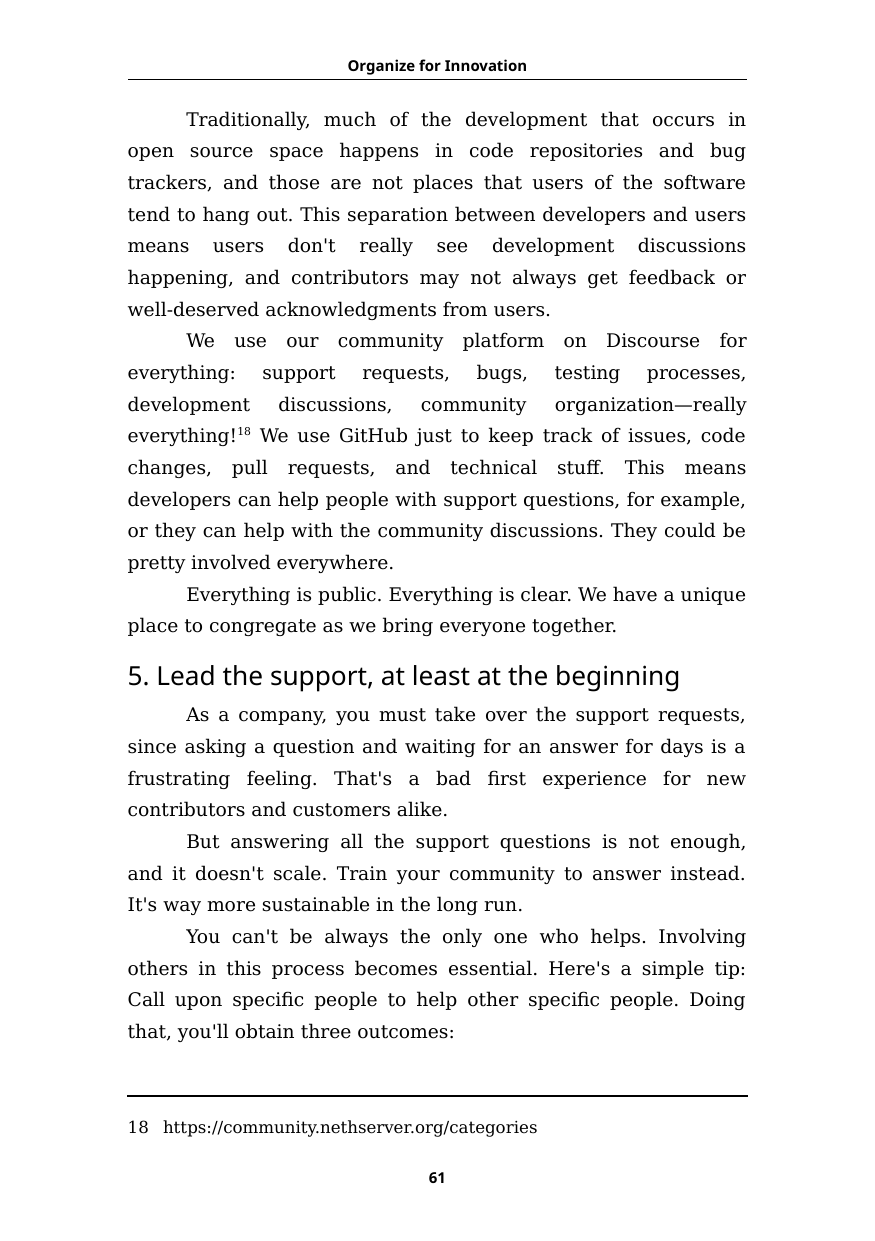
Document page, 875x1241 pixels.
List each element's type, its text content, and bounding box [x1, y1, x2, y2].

text Everything is public. Everything is clear. We have a unique place to congregate as we bring everyone together. [127, 584, 747, 637]
text We use our community platform on Discourse for everything: support requests, bugs, testing processes, development discussions, community organization—really everything! We use GitHub just to keep track of issues, code changes, pull requests, and technical stuff. This means developers can help people with support questions, for example, or they can help with the community discussions. They could be pretty involved everywhere. [127, 330, 747, 574]
text But answering all the support questions is not enough, and it doesn't scale. Train your community to answer instead. It's way more sustainable in the long run. [127, 831, 747, 916]
subtitle 5. Lead the support, at least at the beginning [127, 662, 747, 692]
text https://community.nethserver.org/categories [127, 1118, 747, 1138]
text Traditionally, much of the development that occurs in open source space happens in code repositories and bug trackers, and those are not places that users of the software tend to hang out. This separation between developers and users means users don't really see development discussions happening, and contributors may not always get feedback or well-deserved acknowledgments from users. [127, 109, 747, 321]
text As a company, you must take over the support requests, since asking a question and waiting for an answer for days is a frustrating feeling. That's a bad first experience for new contributors and customers alike. [127, 704, 747, 821]
text You can't be always the only one who helps. Involving others in this process becomes essential. Here's a simple tip: Call upon specific people to help other specific people. Doing that, you'll obtain three outcomes: [127, 926, 747, 1043]
